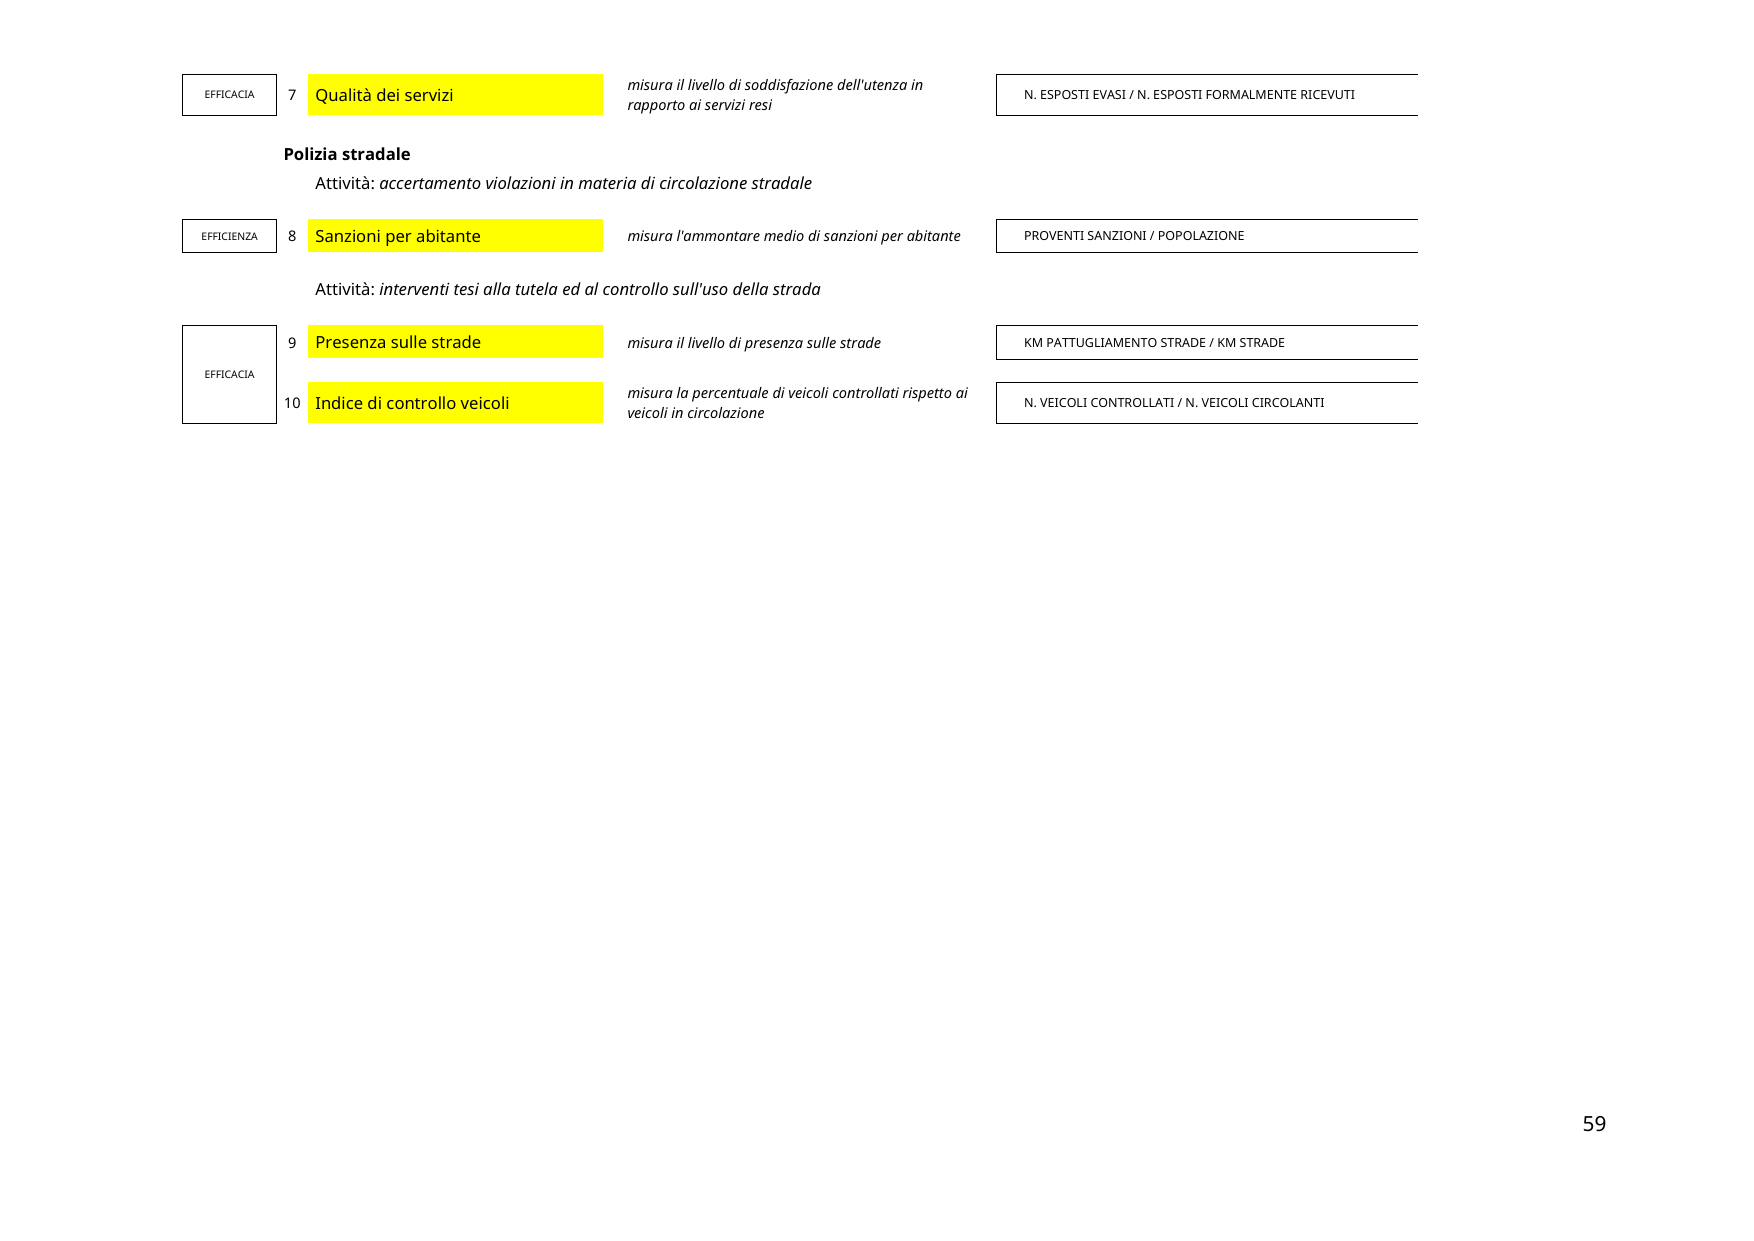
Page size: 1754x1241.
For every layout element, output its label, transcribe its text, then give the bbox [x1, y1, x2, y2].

table_cell [996, 276, 1017, 302]
table_cell [996, 360, 1017, 382]
table_cell [979, 303, 996, 325]
table_cell [979, 196, 996, 219]
table_cell misura la percentuale di veicoli controllati rispetto ai veicoli in circolazione [620, 382, 979, 423]
table_cell [603, 115, 620, 138]
table_cell [603, 196, 620, 219]
table_cell [276, 170, 308, 196]
table_cell [620, 252, 979, 276]
table_cell [603, 325, 620, 358]
table_cell [997, 383, 1017, 423]
table_cell [603, 359, 620, 382]
table_cell [979, 382, 996, 423]
table_cell 7 [277, 74, 308, 115]
table_cell [183, 139, 276, 170]
table_cell [620, 303, 979, 325]
table_cell Sanzioni per abitante [308, 219, 603, 252]
table_cell [276, 115, 308, 138]
table_cell misura il livello di presenza sulle strade [620, 325, 979, 358]
table_cell [183, 303, 276, 325]
table_cell N. ESPOSTI EVASI / N. ESPOSTI FORMALMENTE RICEVUTI [1017, 75, 1418, 115]
table_cell [979, 74, 996, 115]
table_cell [979, 219, 996, 252]
table_cell [183, 116, 276, 138]
table_cell misura il livello di soddisfazione dell'utenza in rapporto ai servizi resi [620, 74, 979, 115]
table_cell [308, 196, 603, 219]
table_cell misura l'ammontare medio di sanzioni per abitante [620, 219, 979, 252]
table_cell [997, 326, 1017, 358]
table_cell Attività: interventi tesi alla tutela ed al controllo sull'uso della strada [308, 276, 979, 302]
table_cell [1017, 253, 1418, 276]
table_cell [1017, 116, 1418, 138]
table_cell [1017, 303, 1418, 325]
table_cell [1017, 196, 1418, 219]
table_cell [603, 219, 620, 252]
table_cell [276, 303, 308, 325]
table_cell [603, 252, 620, 276]
table_cell [603, 382, 620, 423]
table_cell 8 [277, 219, 308, 252]
table_cell [979, 359, 996, 382]
table_cell Attività: accertamento violazioni in materia di circolazione stradale [308, 170, 1418, 196]
table_cell [979, 252, 996, 276]
table_cell [979, 115, 996, 138]
table_cell [620, 115, 979, 138]
table_cell PROVENTI SANZIONI / POPOLAZIONE [1017, 220, 1418, 252]
table_cell Presenza sulle strade [308, 325, 603, 358]
table_cell [979, 325, 996, 358]
table_cell Polizia stradale [276, 139, 1418, 170]
table_cell EFFICACIA [183, 75, 276, 115]
table_cell [1017, 276, 1418, 302]
table_cell [620, 359, 979, 382]
table_cell [979, 276, 996, 302]
table_cell [997, 220, 1017, 252]
table_cell [996, 253, 1017, 276]
table_cell N. VEICOLI CONTROLLATI / N. VEICOLI CIRCOLANTI [1017, 383, 1418, 423]
table_cell [183, 276, 276, 302]
table_cell Qualità dei servizi [308, 74, 603, 115]
table_cell Indice di controllo veicoli [308, 382, 603, 423]
table_cell [997, 75, 1017, 115]
table_cell 10 [277, 382, 308, 423]
table_cell KM PATTUGLIAMENTO STRADE / KM STRADE [1017, 326, 1418, 358]
table_cell EFFICACIA [183, 326, 276, 423]
table_cell [603, 303, 620, 325]
table_cell [603, 74, 620, 115]
table_cell [308, 359, 603, 382]
table_cell [996, 303, 1017, 325]
table_cell [183, 170, 276, 196]
table_cell [1017, 360, 1418, 382]
table_cell [308, 115, 603, 138]
table_cell 9 [277, 325, 308, 358]
table_cell [308, 252, 603, 276]
table_cell [277, 359, 308, 382]
table_cell [276, 196, 308, 219]
table_cell [620, 196, 979, 219]
table_cell [308, 303, 603, 325]
table_cell [276, 276, 308, 302]
table_cell [276, 252, 308, 276]
table_cell EFFICIENZA [183, 220, 276, 252]
table_cell [183, 196, 276, 219]
table_cell [183, 253, 276, 276]
table_cell [996, 196, 1017, 219]
table_cell [996, 116, 1017, 138]
